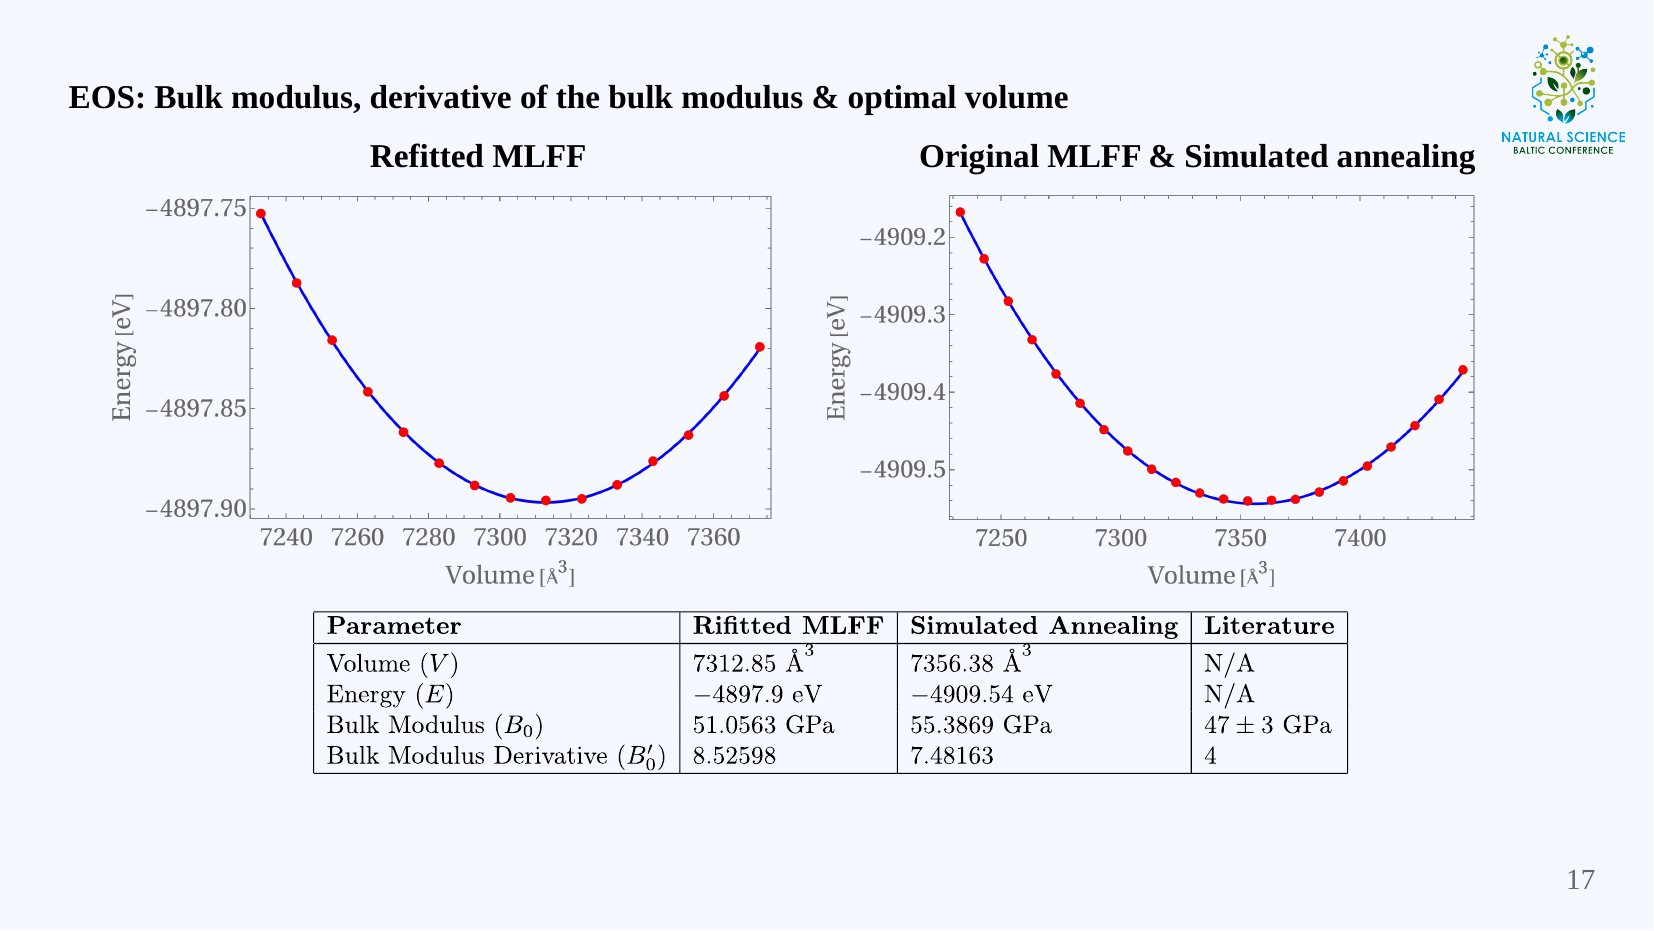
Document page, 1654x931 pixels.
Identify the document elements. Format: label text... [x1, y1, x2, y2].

picture [822, 195, 1476, 592]
picture [1502, 35, 1625, 154]
picture [313, 611, 1349, 774]
text_box EOS: Bulk modulus, derivative of the bulk modulus & optimal volume [54, 71, 1120, 161]
picture [107, 193, 773, 592]
text_box Refitted MLFF [355, 130, 634, 220]
text_box Original MLFF & Simulated annealing [904, 130, 1506, 183]
